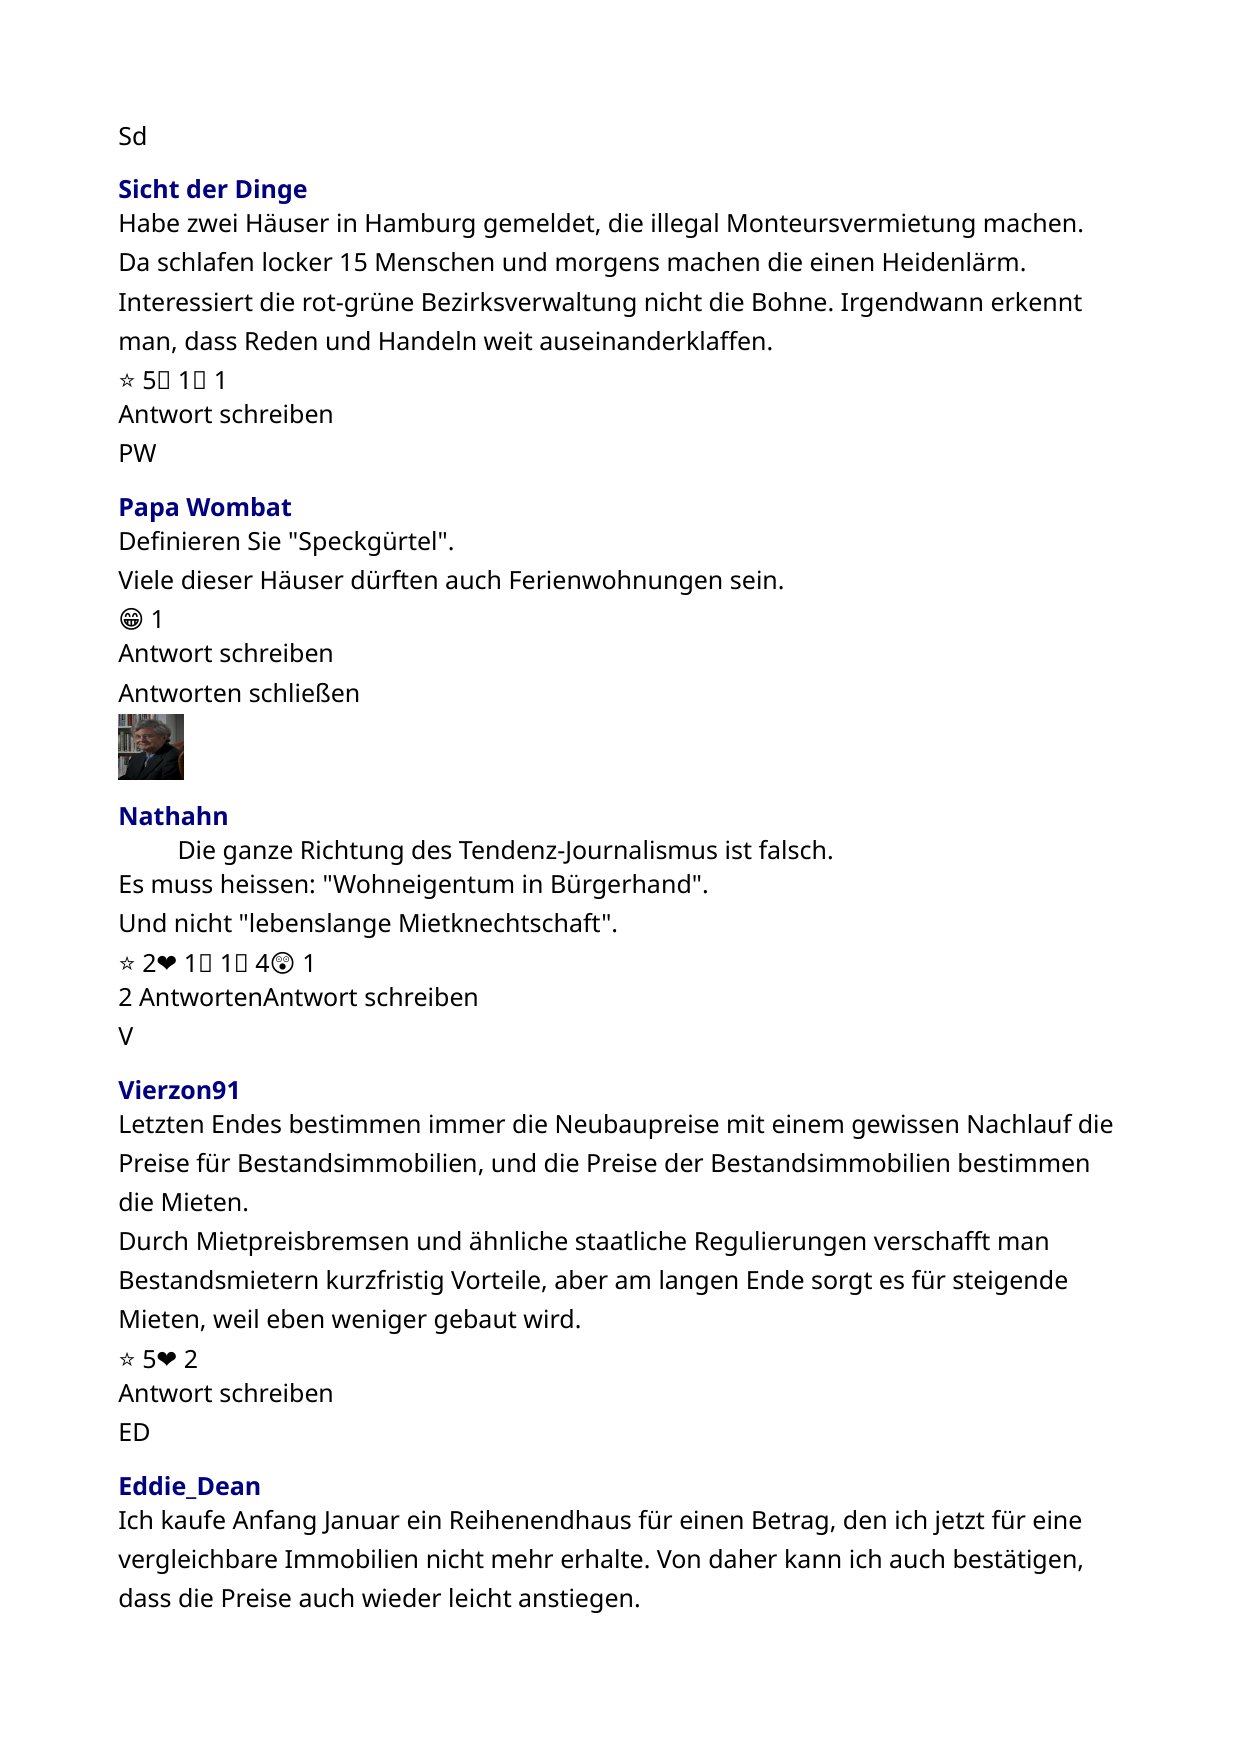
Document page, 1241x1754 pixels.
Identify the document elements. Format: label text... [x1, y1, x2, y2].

text Und nicht "lebenslange Mietknechtschaft". [118, 906, 1122, 940]
text Die ganze Richtung des Tendenz-Journalismus ist falsch. [177, 833, 1063, 867]
text Es muss heissen: "Wohneigentum in Bürgerhand". [118, 867, 1122, 901]
text 😁 1 [118, 602, 1122, 636]
subtitle Sicht der Dinge [118, 172, 1122, 206]
text ED [118, 1414, 1122, 1449]
subtitle Eddie_Dean [118, 1468, 1122, 1502]
text Sd [118, 118, 1122, 152]
subtitle Vierzon91 [118, 1072, 1122, 1106]
text PW [118, 436, 1122, 470]
picture [118, 714, 184, 780]
text Antworten schließen [118, 675, 1122, 709]
text Habe zwei Häuser in Hamburg gemeldet, die illegal Monteursvermietung machen. Da schlafen locker 15 Menschen und morgens machen die einen Heidenlärm. Interessiert die rot-grüne Bezirksverwaltung nicht die Bohne. Irgendwann erkennt man, dass Reden und Handeln weit auseinanderklaffen. [118, 206, 1122, 357]
text Durch Mietpreisbremsen und ähnliche staatliche Regulierungen verschafft man Bestandsmietern kurzfristig Vorteile, aber am langen Ende sorgt es für steigende Mieten, weil eben weniger gebaut wird. [118, 1224, 1122, 1336]
subtitle Papa Wombat [118, 489, 1122, 524]
text Letzten Endes bestimmen immer die Neubaupreise mit einem gewissen Nachlauf die Preise für Bestandsimmobilien, und die Preise der Bestandsimmobilien bestimmen die Mieten. [118, 1106, 1122, 1219]
text ⭐️ 5🙁 1🤨 1 [118, 363, 1122, 397]
text Antwort schreiben [118, 636, 1122, 670]
text Viele dieser Häuser dürften auch Ferienwohnungen sein. [118, 563, 1122, 597]
text V [118, 1018, 1122, 1053]
text Antwort schreiben [118, 1375, 1122, 1409]
subtitle Nathahn [118, 799, 1122, 833]
text ⭐️ 5❤️ 2 [118, 1341, 1122, 1375]
text ⭐️ 2❤️ 1🙁 1🤨 4😲 1 [118, 945, 1122, 979]
text Definieren Sie "Speckgürtel". [118, 524, 1122, 558]
text Ich kaufe Anfang Januar ein Reihenendhaus für einen Betrag, den ich jetzt für eine vergleichbare Immobilien nicht mehr erhalte. Von daher kann ich auch bestätigen, dass die Preise auch wieder leicht anstiegen. [118, 1502, 1122, 1615]
text Antwort schreiben [118, 397, 1122, 431]
text 2 AntwortenAntwort schreiben [118, 979, 1122, 1013]
